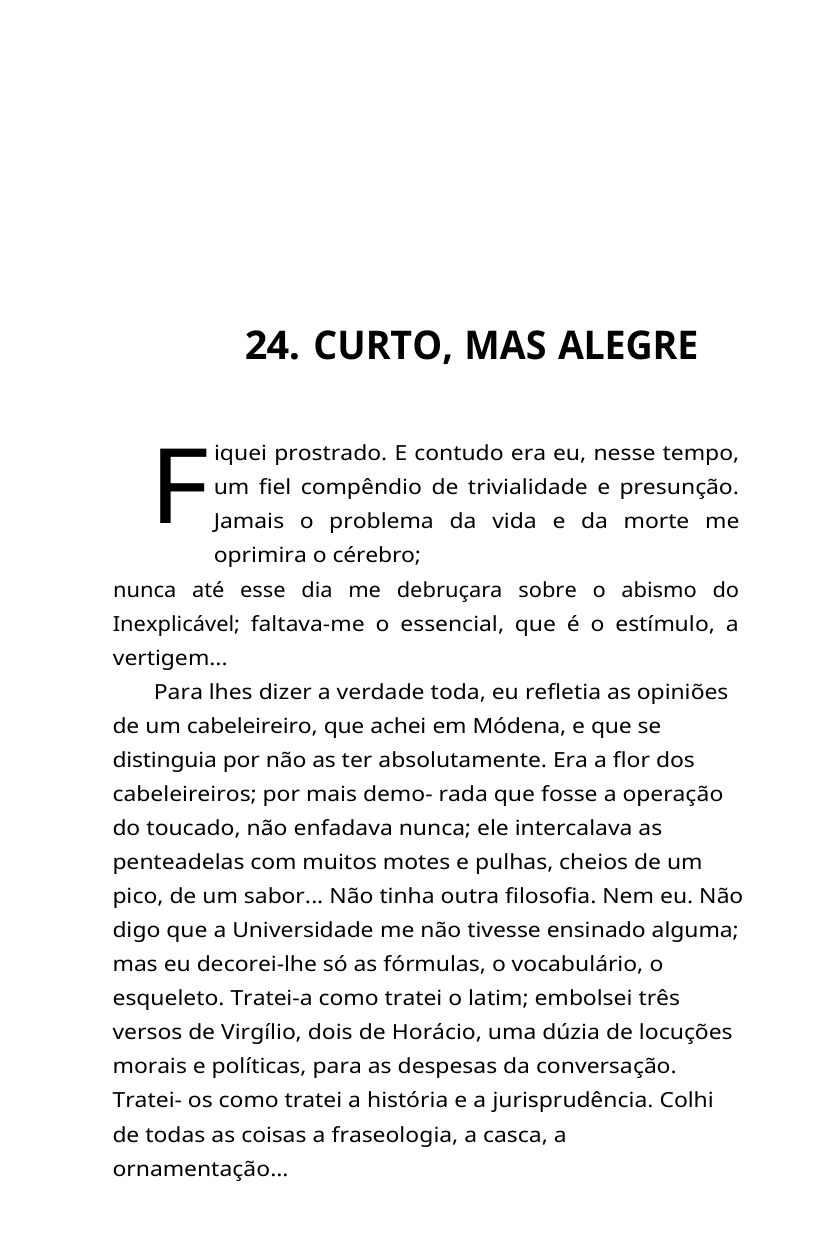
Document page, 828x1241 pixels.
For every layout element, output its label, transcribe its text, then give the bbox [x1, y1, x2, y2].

text F [149, 421, 214, 550]
text nunca até esse dia me debruçara sobre o abismo do Inexplicável; faltava-me o essencial, que é o estímulo, a vertigem... [113, 575, 739, 671]
text Para lhes dizer a verdade toda, eu refletia as opiniões de um cabeleireiro, que achei em Módena, e que se distinguia por não as ter absolutamente. Era a flor dos cabeleireiros; por mais demo- rada que fosse a operação do toucado, não enfadava nunca; ele intercalava as penteadelas com muitos motes e pulhas, cheios de um pico, de um sabor... Não tinha outra filosofia. Nem eu. Não digo que a Universidade me não tivesse ensinado alguma; mas eu decorei-lhe só as fórmulas, o vocabulário, o esqueleto. Tratei-a como tratei o latim; embolsei três versos de Virgílio, dois de Horácio, uma dúzia de locuções morais e políticas, para as despesas da conversação. Tratei- os como tratei a história e a jurisprudência. Colhi de todas as coisas a fraseologia, a casca, a ornamentação... [112, 677, 745, 1182]
text iquei prostrado. E contudo era eu, nesse tempo, um fiel compêndio de trivialidade e presunção. Jamais o problema da vida e da morte me oprimira o cérebro; [214, 438, 739, 569]
subtitle CURTO, MAS ALEGRE [244, 317, 787, 371]
